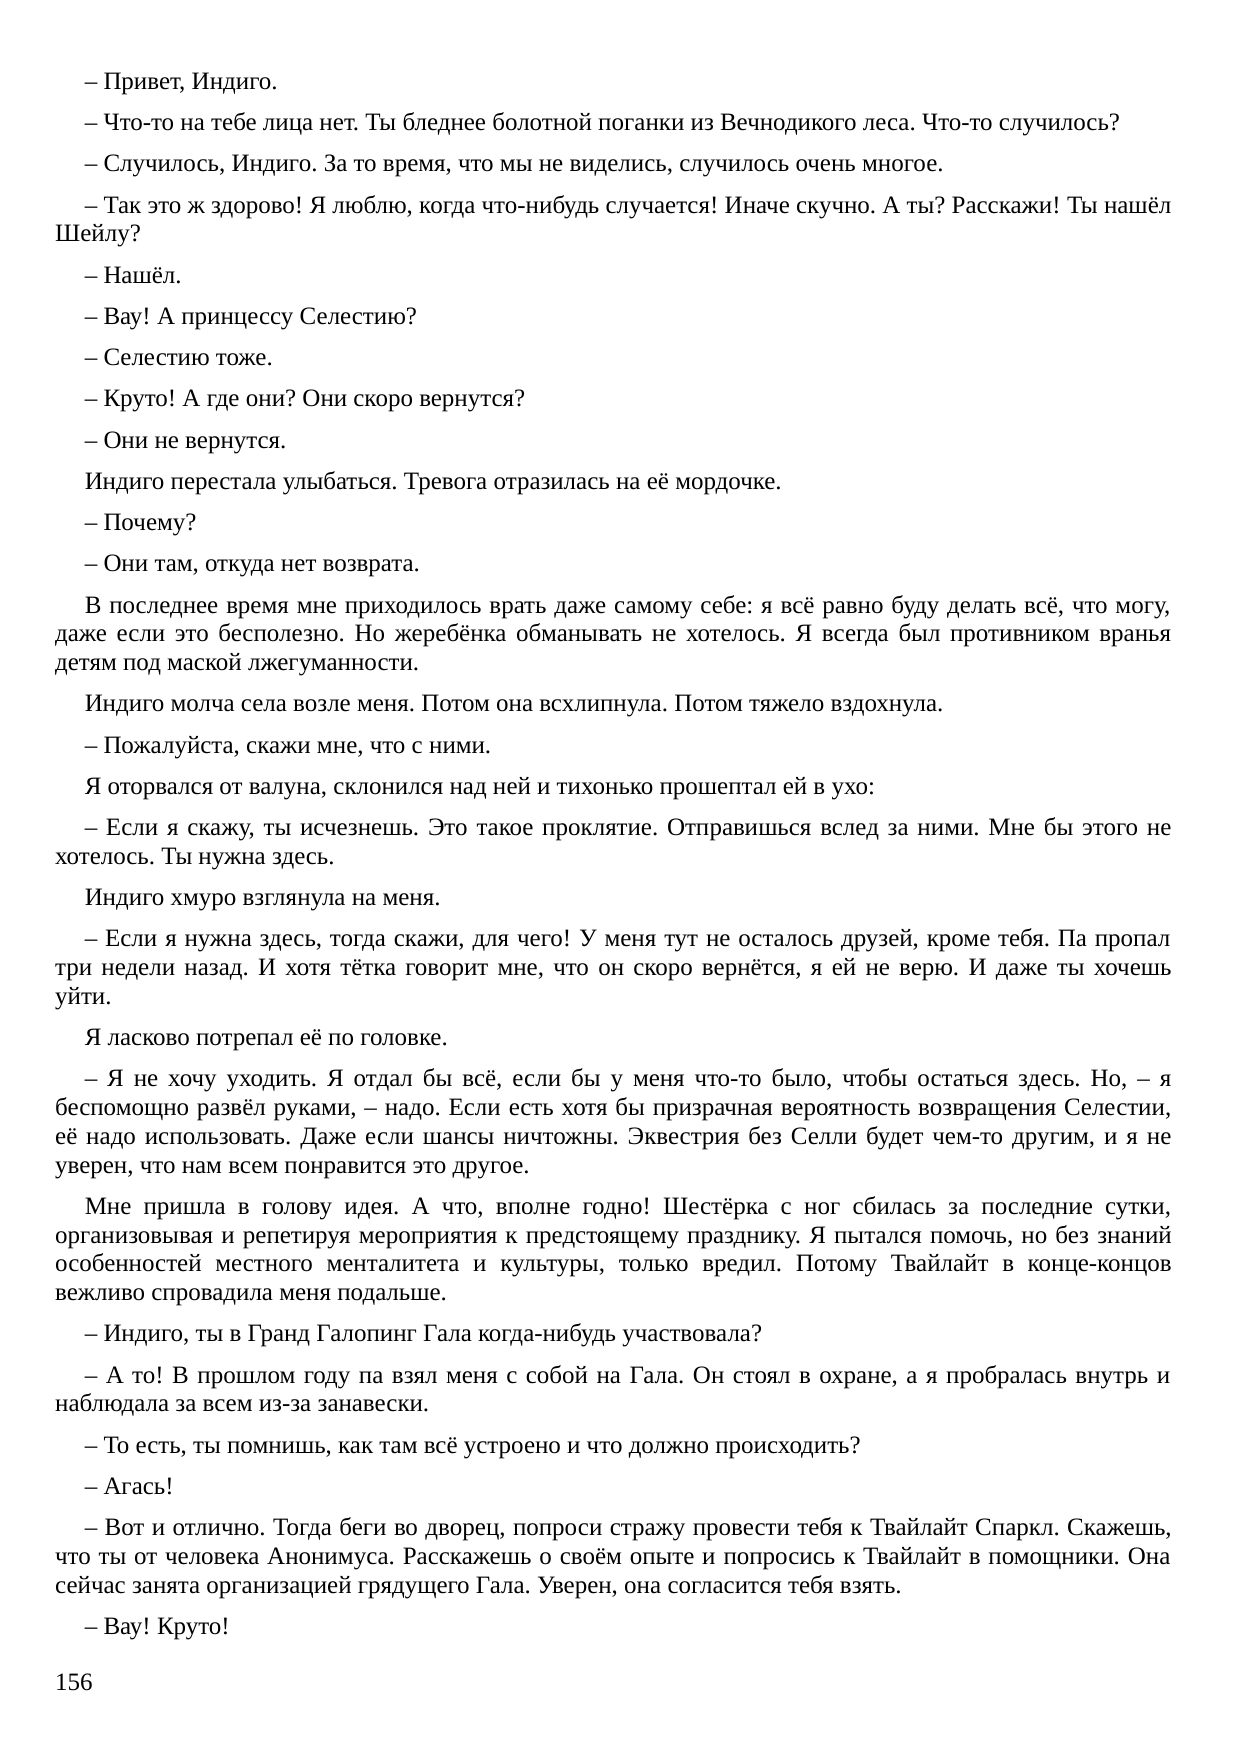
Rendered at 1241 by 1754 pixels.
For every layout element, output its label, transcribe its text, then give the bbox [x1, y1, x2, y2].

text Индиго перестала улыбаться. Тревога отразилась на её мордочке. [55, 466, 1173, 495]
text Индиго молча села возле меня. Потом она всхлипнула. Потом тяжело вздохнула. [55, 688, 1173, 717]
text – Они там, откуда нет возврата. [55, 548, 1173, 577]
text – Так это ж здорово! Я люблю, когда что-нибудь случается! Иначе скучно. А ты? Расскажи! Ты нашёл Шейлу? [55, 190, 1173, 247]
text – Они не вернутся. [55, 425, 1173, 453]
text – Нашёл. [55, 260, 1173, 288]
text Мне пришла в голову идея. А что, вполне годно! Шестёрка с ног сбилась за последние сутки, организовывая и репетируя мероприятия к предстоящему празднику. Я пытался помочь, но без знаний особенностей местного менталитета и культуры, только вредил. Потому Твайлайт в конце-концов вежливо спровадила меня подальше. [55, 1191, 1173, 1306]
text – Что-то на тебе лица нет. Ты бледнее болотной поганки из Вечнодикого леса. Что-то случилось? [55, 107, 1173, 136]
text – Если я скажу, ты исчезнешь. Это такое проклятие. Отправишься вслед за ними. Мне бы этого не хотелось. Ты нужна здесь. [55, 812, 1173, 870]
text – А то! В прошлом году па взял меня с собой на Гала. Он стоял в охране, а я пробралась внутрь и наблюдала за всем из-за занавески. [55, 1360, 1173, 1417]
text В последнее время мне приходилось врать даже самому себе: я всё равно буду делать всё, что могу, даже если это бесполезно. Но жеребёнка обманывать не хотелось. Я всегда был противником вранья детям под маской лжегуманности. [55, 590, 1173, 676]
text – То есть, ты помнишь, как там всё устроено и что должно происходить? [55, 1430, 1173, 1458]
text – Агась! [55, 1471, 1173, 1500]
text – Селестию тоже. [55, 342, 1173, 371]
text – Вот и отлично. Тогда беги во дворец, попроси стражу провести тебя к Твайлайт Спаркл. Скажешь, что ты от человека Анонимуса. Расскажешь о своём опыте и попросись к Твайлайт в помощники. Она сейчас занята организацией грядущего Гала. Уверен, она согласится тебя взять. [55, 1512, 1173, 1598]
text Я ласково потрепал её по головке. [55, 1022, 1173, 1051]
text – Круто! А где они? Они скоро вернутся? [55, 383, 1173, 412]
text Я оторвался от валуна, склонился над ней и тихонько прошептал ей в ухо: [55, 771, 1173, 800]
text – Если я нужна здесь, тогда скажи, для чего! У меня тут не осталось друзей, кроме тебя. Па пропал три недели назад. И хотя тётка говорит мне, что он скоро вернётся, я ей не верю. И даже ты хочешь уйти. [55, 923, 1173, 1010]
text – Вау! Круто! [55, 1611, 1173, 1640]
text – Привет, Индиго. [55, 66, 1173, 95]
text – Индиго, ты в Гранд Галопинг Гала когда-нибудь участвовала? [55, 1318, 1173, 1347]
text – Я не хочу уходить. Я отдал бы всё, если бы у меня что-то было, чтобы остаться здесь. Но, – я беспомощно развёл руками, – надо. Если есть хотя бы призрачная вероятность возвращения Селестии, её надо использовать. Даже если шансы ничтожны. Эквестрия без Селли будет чем-то другим, и я не уверен, что нам всем понравится это другое. [55, 1063, 1173, 1178]
text Индиго хмуро взглянула на меня. [55, 882, 1173, 911]
text – Вау! А принцессу Селестию? [55, 301, 1173, 330]
text – Случилось, Индиго. За то время, что мы не виделись, случилось очень многое. [55, 148, 1173, 177]
text – Пожалуйста, скажи мне, что с ними. [55, 730, 1173, 758]
text – Почему? [55, 507, 1173, 536]
